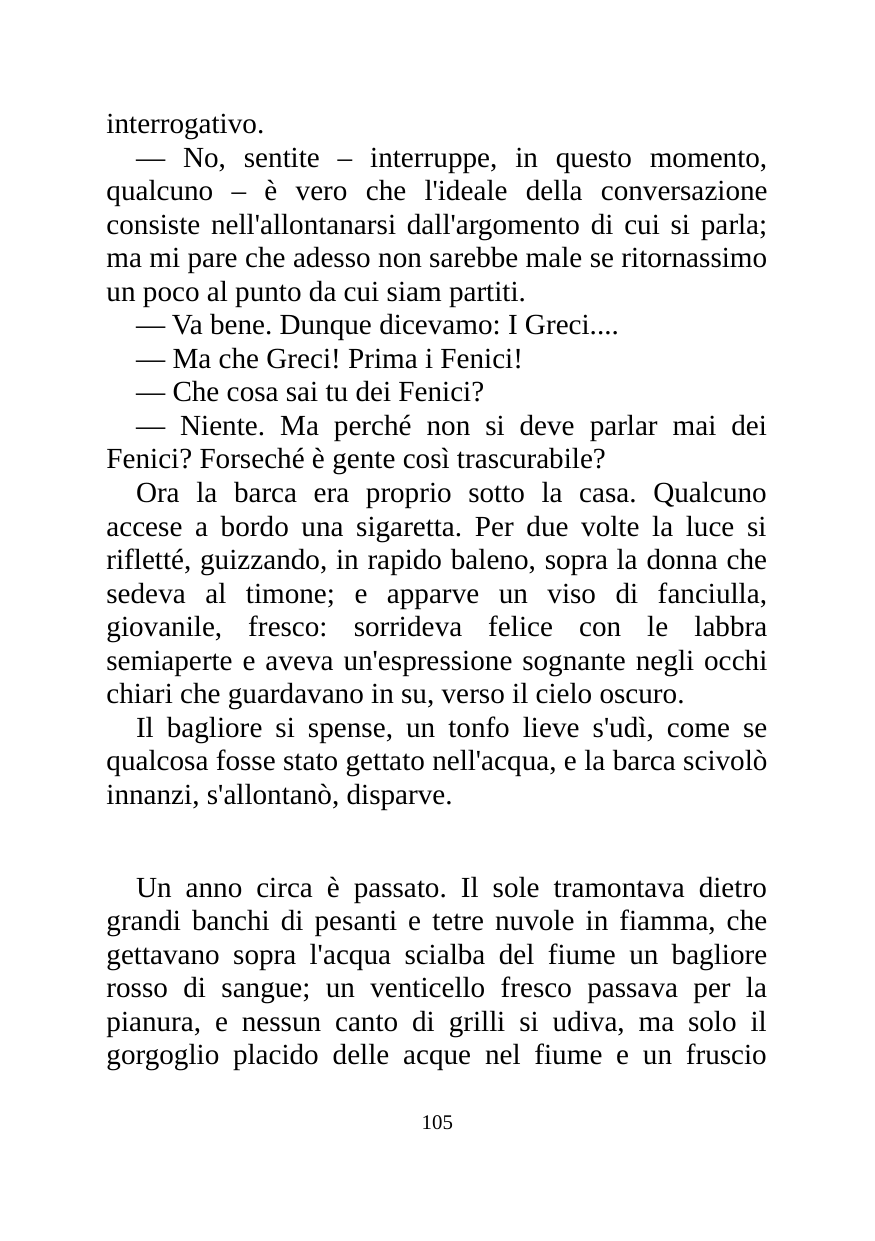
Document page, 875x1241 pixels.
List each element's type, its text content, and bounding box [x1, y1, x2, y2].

text Un anno circa è passato. Il sole tramontava dietro grandi banchi di pesanti e tetre nuvole in fiamma, che gettavano sopra l'acqua scialba del fiume un bagliore rosso di sangue; un venticello fresco passava per la pianura, e nessun canto di grilli si udiva, ma solo il gorgoglio placido delle acque nel fiume e un fruscio [106, 870, 768, 1071]
text — Va bene. Dunque dicevamo: I Greci.... [106, 307, 768, 341]
text interrogativo. [106, 106, 768, 140]
text — Ma che Greci! Prima i Fenici! [106, 341, 768, 374]
text Ora la barca era proprio sotto la casa. Qualcuno accese a bordo una sigaretta. Per due volte la luce si rifletté, guizzando, in rapido baleno, sopra la donna che sedeva al timone; e apparve un viso di fanciulla, giovanile, fresco: sorrideva felice con le labbra semiaperte e aveva un'espressione sognante negli occhi chiari che guardavano in su, verso il cielo oscuro. [106, 475, 768, 710]
text Il bagliore si spense, un tonfo lieve s'udì, come se qualcosa fosse stato gettato nell'acqua, e la barca scivolò innanzi, s'allontanò, disparve. [106, 710, 768, 811]
text — Niente. Ma perché non si deve parlar mai dei Fenici? Forseché è gente così trascurabile? [106, 408, 768, 475]
text — No, sentite – interruppe, in questo momento, qualcuno – è vero che l'ideale della conversazione consiste nell'allontanarsi dall'argomento di cui si parla; ma mi pare che adesso non sarebbe male se ritornassimo un poco al punto da cui siam partiti. [106, 140, 768, 307]
text — Che cosa sai tu dei Fenici? [106, 374, 768, 408]
